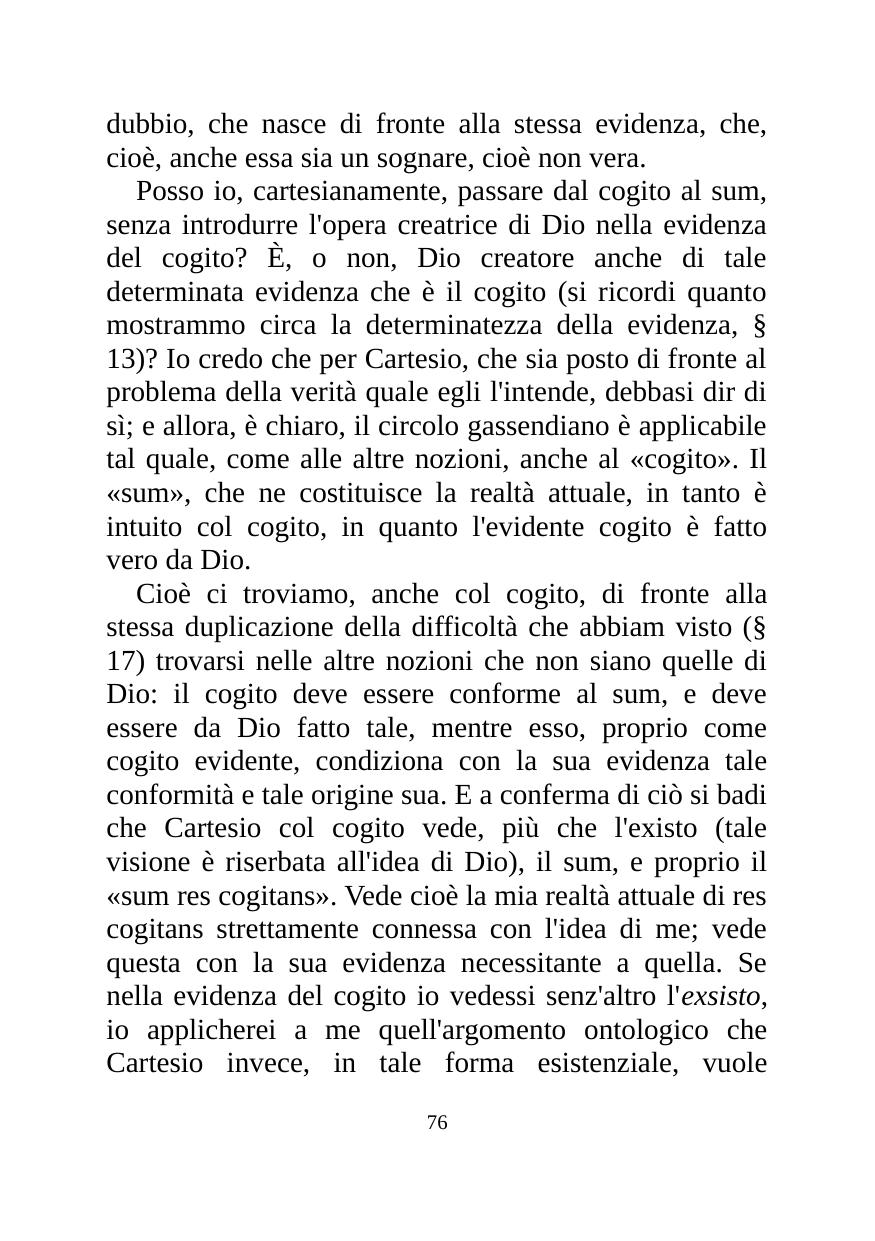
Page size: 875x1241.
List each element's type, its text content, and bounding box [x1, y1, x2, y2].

text Cioè ci troviamo, anche col cogito, di fronte alla stessa duplicazione della difficoltà che abbiam visto (§ 17) trovarsi nelle altre nozioni che non siano quelle di Dio: il cogito deve essere conforme al sum, e deve essere da Dio fatto tale, mentre esso, proprio come cogito evidente, condiziona con la sua evidenza tale conformità e tale origine sua. E a conferma di ciò si badi che Cartesio col cogito vede, più che l'existo (tale visione è riserbata all'idea di Dio), il sum, e proprio il «sum res cogitans». Vede cioè la mia realtà attuale di res cogitans strettamente connessa con l'idea di me; vede questa con la sua evidenza necessitante a quella. Se nella evidenza del cogito io vedessi senz'altro l'exsisto, io applicherei a me quell'argomento ontologico che Cartesio invece, in tale forma esistenziale, vuole [106, 576, 768, 1079]
text Posso io, cartesianamente, passare dal cogito al sum, senza introdurre l'opera creatrice di Dio nella evidenza del cogito? È, o non, Dio creatore anche di tale determinata evidenza che è il cogito (si ricordi quanto mostrammo circa la determinatezza della evidenza, § 13)? Io credo che per Cartesio, che sia posto di fronte al problema della verità quale egli l'intende, debbasi dir di sì; e allora, è chiaro, il circolo gassendiano è applicabile tal quale, come alle altre nozioni, anche al «cogito». Il «sum», che ne costituisce la realtà attuale, in tanto è intuito col cogito, in quanto l'evidente cogito è fatto vero da Dio. [106, 173, 768, 576]
text dubbio, che nasce di fronte alla stessa evidenza, che, cioè, anche essa sia un sognare, cioè non vera. [106, 106, 768, 173]
